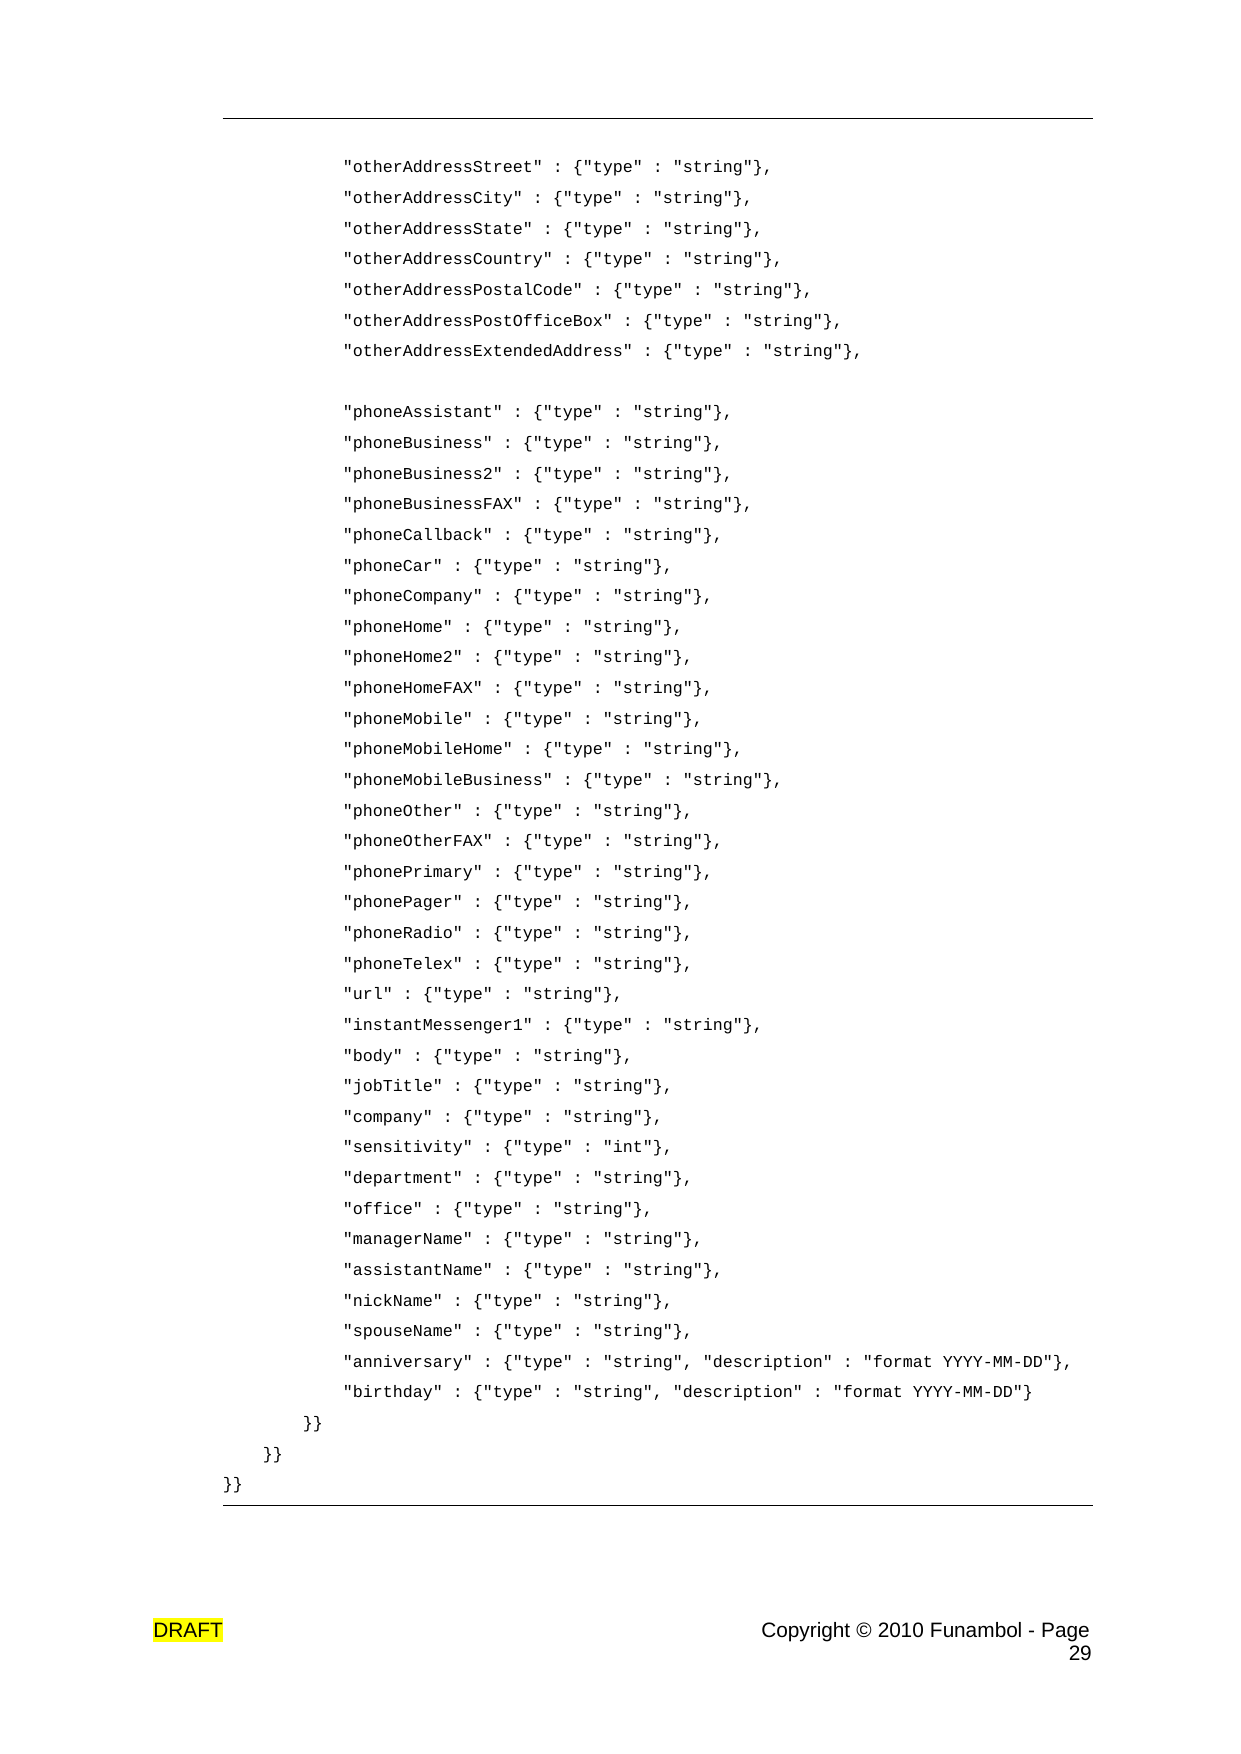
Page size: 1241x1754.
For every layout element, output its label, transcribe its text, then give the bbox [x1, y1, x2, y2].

text "department" : {"type" : "string"}, [223, 1159, 1093, 1188]
text "phoneMobileHome" : {"type" : "string"}, [223, 731, 1093, 760]
text "phonePrimary" : {"type" : "string"}, [223, 853, 1093, 882]
text "phoneMobile" : {"type" : "string"}, [223, 700, 1093, 729]
text "sensitivity" : {"type" : "int"}, [223, 1129, 1093, 1158]
text "assistantName" : {"type" : "string"}, [223, 1251, 1093, 1280]
text "phoneCar" : {"type" : "string"}, [223, 547, 1093, 576]
text "otherAddressExtendedAddress" : {"type" : "string"}, [223, 332, 1093, 362]
text "phoneHome" : {"type" : "string"}, [223, 608, 1093, 637]
text "otherAddressPostOfficeBox" : {"type" : "string"}, [223, 302, 1093, 331]
text }} [223, 1466, 1093, 1505]
text "phoneBusiness" : {"type" : "string"}, [223, 424, 1093, 453]
text "phoneOther" : {"type" : "string"}, [223, 792, 1093, 821]
text "instantMessenger1" : {"type" : "string"}, [223, 1006, 1093, 1035]
text "phoneHomeFAX" : {"type" : "string"}, [223, 669, 1093, 698]
text "otherAddressPostalCode" : {"type" : "string"}, [223, 271, 1093, 300]
text "phoneCallback" : {"type" : "string"}, [223, 516, 1093, 545]
text "anniversary" : {"type" : "string", "description" : "format YYYY-MM-DD"}, [223, 1343, 1093, 1372]
text "phoneBusiness2" : {"type" : "string"}, [223, 455, 1093, 484]
text "otherAddressCity" : {"type" : "string"}, [223, 179, 1093, 208]
text "managerName" : {"type" : "string"}, [223, 1221, 1093, 1250]
text "phoneOtherFAX" : {"type" : "string"}, [223, 822, 1093, 852]
text "otherAddressStreet" : {"type" : "string"}, [223, 149, 1093, 178]
text "office" : {"type" : "string"}, [223, 1190, 1093, 1219]
text "phoneAssistant" : {"type" : "string"}, [223, 394, 1093, 423]
text "jobTitle" : {"type" : "string"}, [223, 1067, 1093, 1097]
text }} [223, 1435, 1093, 1464]
text "spouseName" : {"type" : "string"}, [223, 1312, 1093, 1342]
text "birthday" : {"type" : "string", "description" : "format YYYY-MM-DD"} [223, 1374, 1093, 1403]
text "phoneTelex" : {"type" : "string"}, [223, 945, 1093, 974]
text "phoneMobileBusiness" : {"type" : "string"}, [223, 761, 1093, 790]
text }} [223, 1404, 1093, 1433]
text "phoneBusinessFAX" : {"type" : "string"}, [223, 486, 1093, 515]
text "company" : {"type" : "string"}, [223, 1098, 1093, 1127]
text "nickName" : {"type" : "string"}, [223, 1282, 1093, 1311]
text "body" : {"type" : "string"}, [223, 1037, 1093, 1066]
text "url" : {"type" : "string"}, [223, 976, 1093, 1005]
text "phoneRadio" : {"type" : "string"}, [223, 914, 1093, 943]
text "otherAddressState" : {"type" : "string"}, [223, 210, 1093, 239]
text "phonePager" : {"type" : "string"}, [223, 884, 1093, 913]
text "otherAddressCountry" : {"type" : "string"}, [223, 241, 1093, 270]
text "phoneHome2" : {"type" : "string"}, [223, 639, 1093, 668]
text "phoneCompany" : {"type" : "string"}, [223, 577, 1093, 607]
